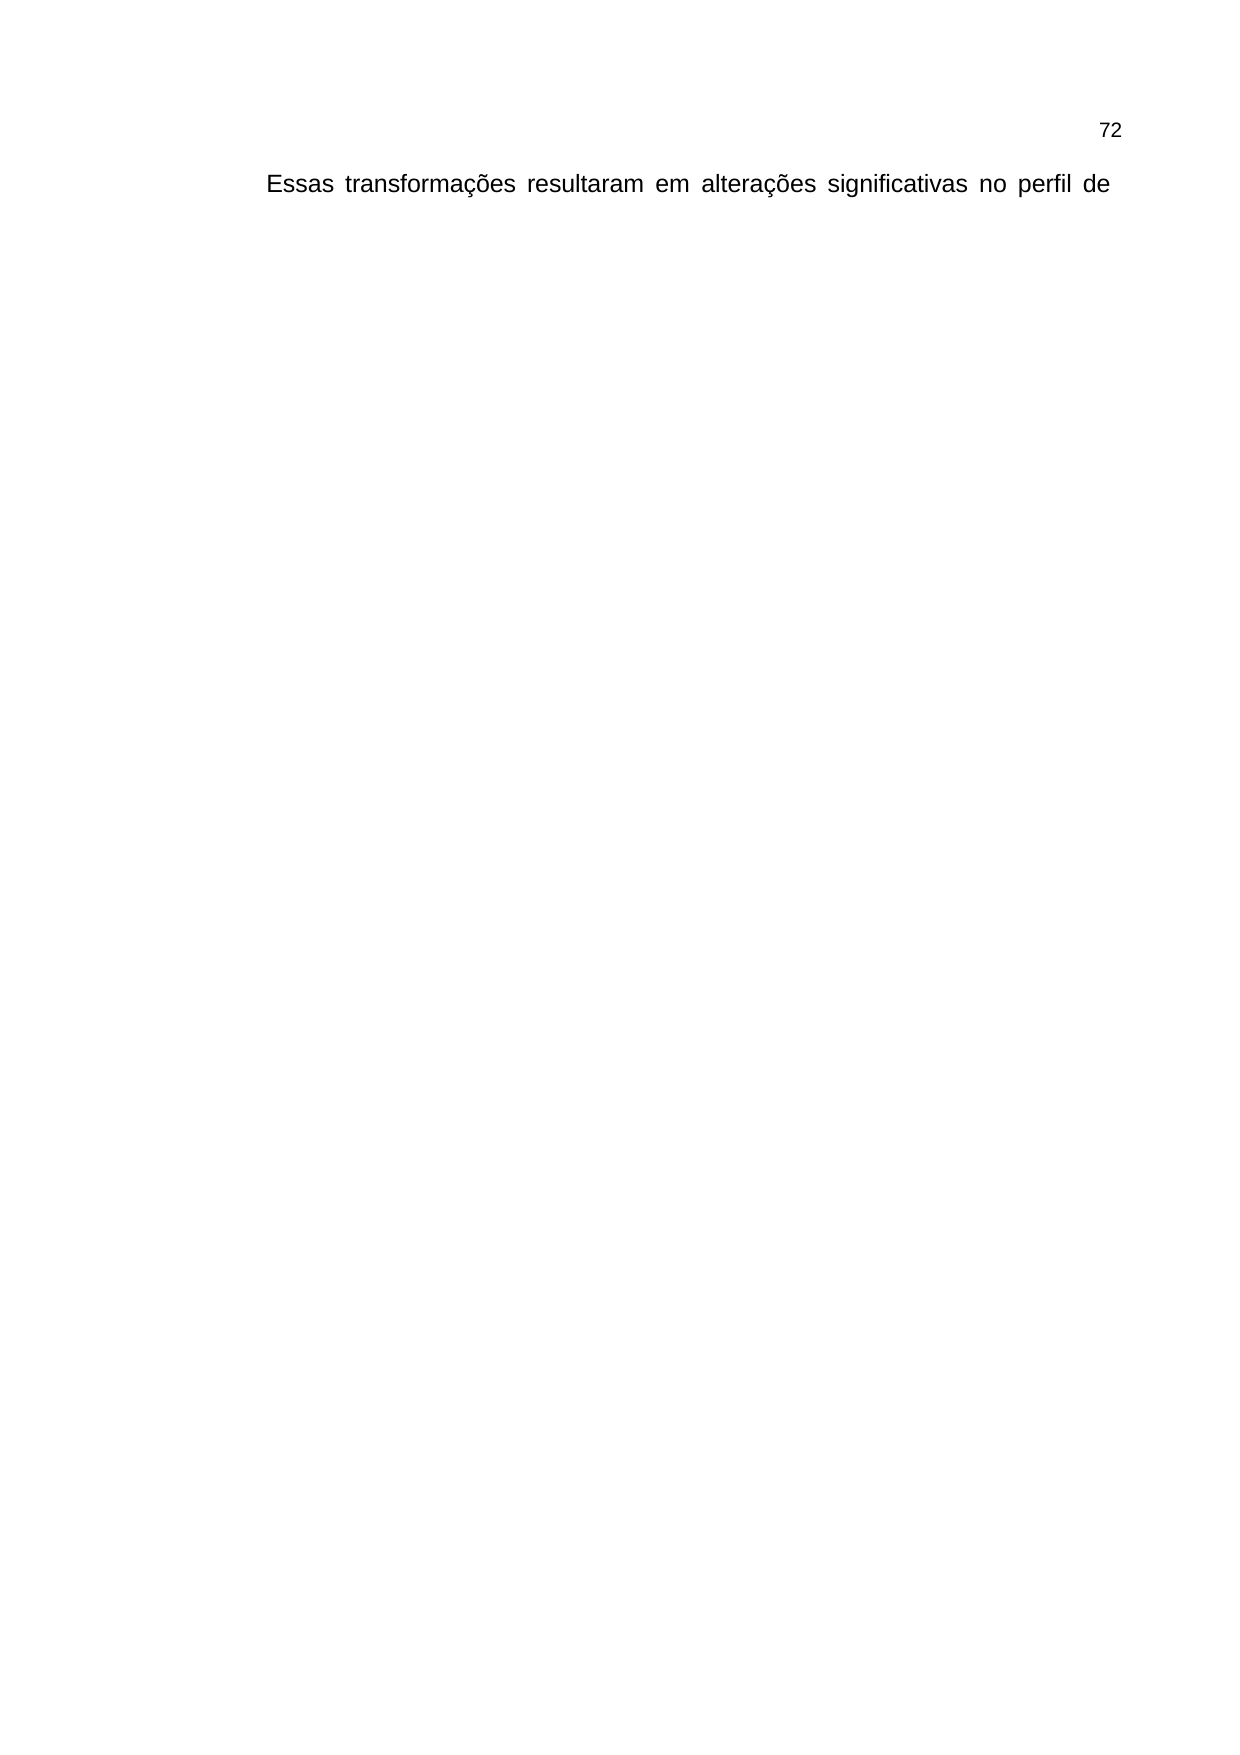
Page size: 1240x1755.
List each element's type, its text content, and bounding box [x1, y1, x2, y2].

text Essas transformações resultaram em alterações significativas no perfil de [266, 169, 1139, 198]
